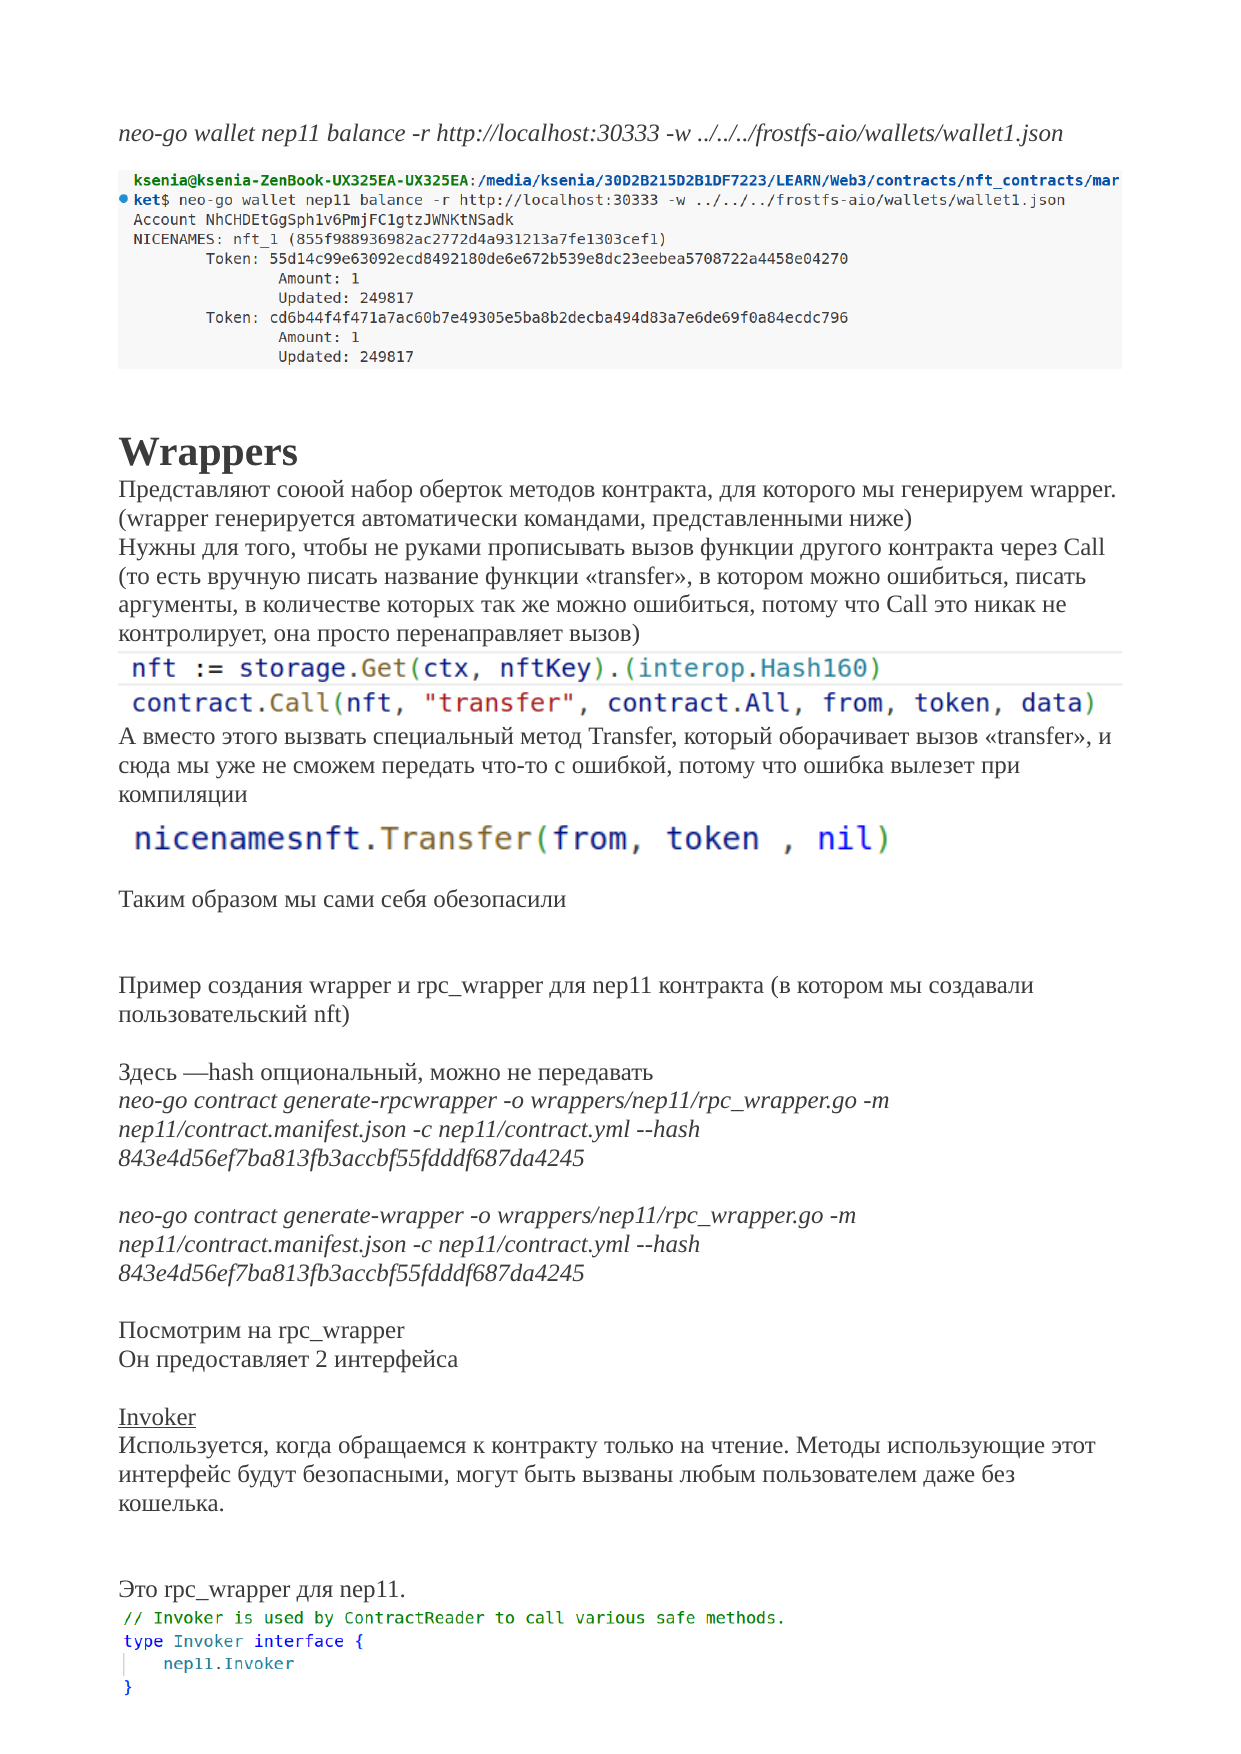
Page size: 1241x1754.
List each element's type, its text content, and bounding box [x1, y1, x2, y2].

picture [122, 817, 904, 872]
picture [122, 1603, 789, 1709]
text Посмотрим на rpc_wrapper [118, 1316, 1122, 1344]
text Нужны для того, чтобы не руками прописывать вызов функции другого контракта через Call (то есть вручную писать название функции «transfer», в котором можно ошибиться, писать аргументы, в количестве которых так же можно ошибиться, потому что Call это никак не контролирует, она просто перенаправляет вызов) [118, 532, 1122, 647]
text Это rpc_wrapper для nep11. [118, 1574, 1122, 1603]
text neo-go contract generate-rpcwrapper -o wrappers/nep11/rpc_wrapper.go -m nep11/contract.manifest.json -c nep11/contract.yml --hash 843e4d56ef7ba813fb3accbf55fdddf687da4245 [118, 1086, 1122, 1172]
picture [118, 170, 1123, 369]
text Здесь —hash опциональный, можно не передавать [118, 1057, 1122, 1086]
text neo-go wallet nep11 balance -r http://localhost:30333 -w ../../../frostfs-aio/wallets/wallet1.json [118, 118, 1122, 147]
text Invoker [118, 1402, 1122, 1431]
text Представляют союой набор оберток методов контракта, для которого мы генерируем wrapper. (wrapper генерируется автоматически командами, представленными ниже) [118, 474, 1122, 532]
text Пример создания wrapper и rpc_wrapper для nep11 контракта (в котором мы создавали пользовательский nft) [118, 971, 1122, 1028]
text А вместо этого вызвать специальный метод Transfer, который оборачивает вызов «transfer», и сюда мы уже не сможем передать что-то с ошибкой, потому что ошибка вылезет при компиляции [118, 722, 1122, 808]
text neo-go contract generate-wrapper -o wrappers/nep11/rpc_wrapper.go -m nep11/contract.manifest.json -c nep11/contract.yml --hash 843e4d56ef7ba813fb3accbf55fdddf687da4245 [118, 1201, 1122, 1287]
picture [118, 647, 1123, 722]
text Он предоставляет 2 интерфейса [118, 1344, 1122, 1373]
text Wrappers [118, 427, 1122, 474]
text Используется, когда обращаемся к контракту только на чтение. Методы использующие этот интерфейс будут безопасными, могут быть вызваны любым пользователем даже без кошелька. [118, 1431, 1122, 1517]
text Таким образом мы сами себя обезопасили [118, 884, 1122, 913]
